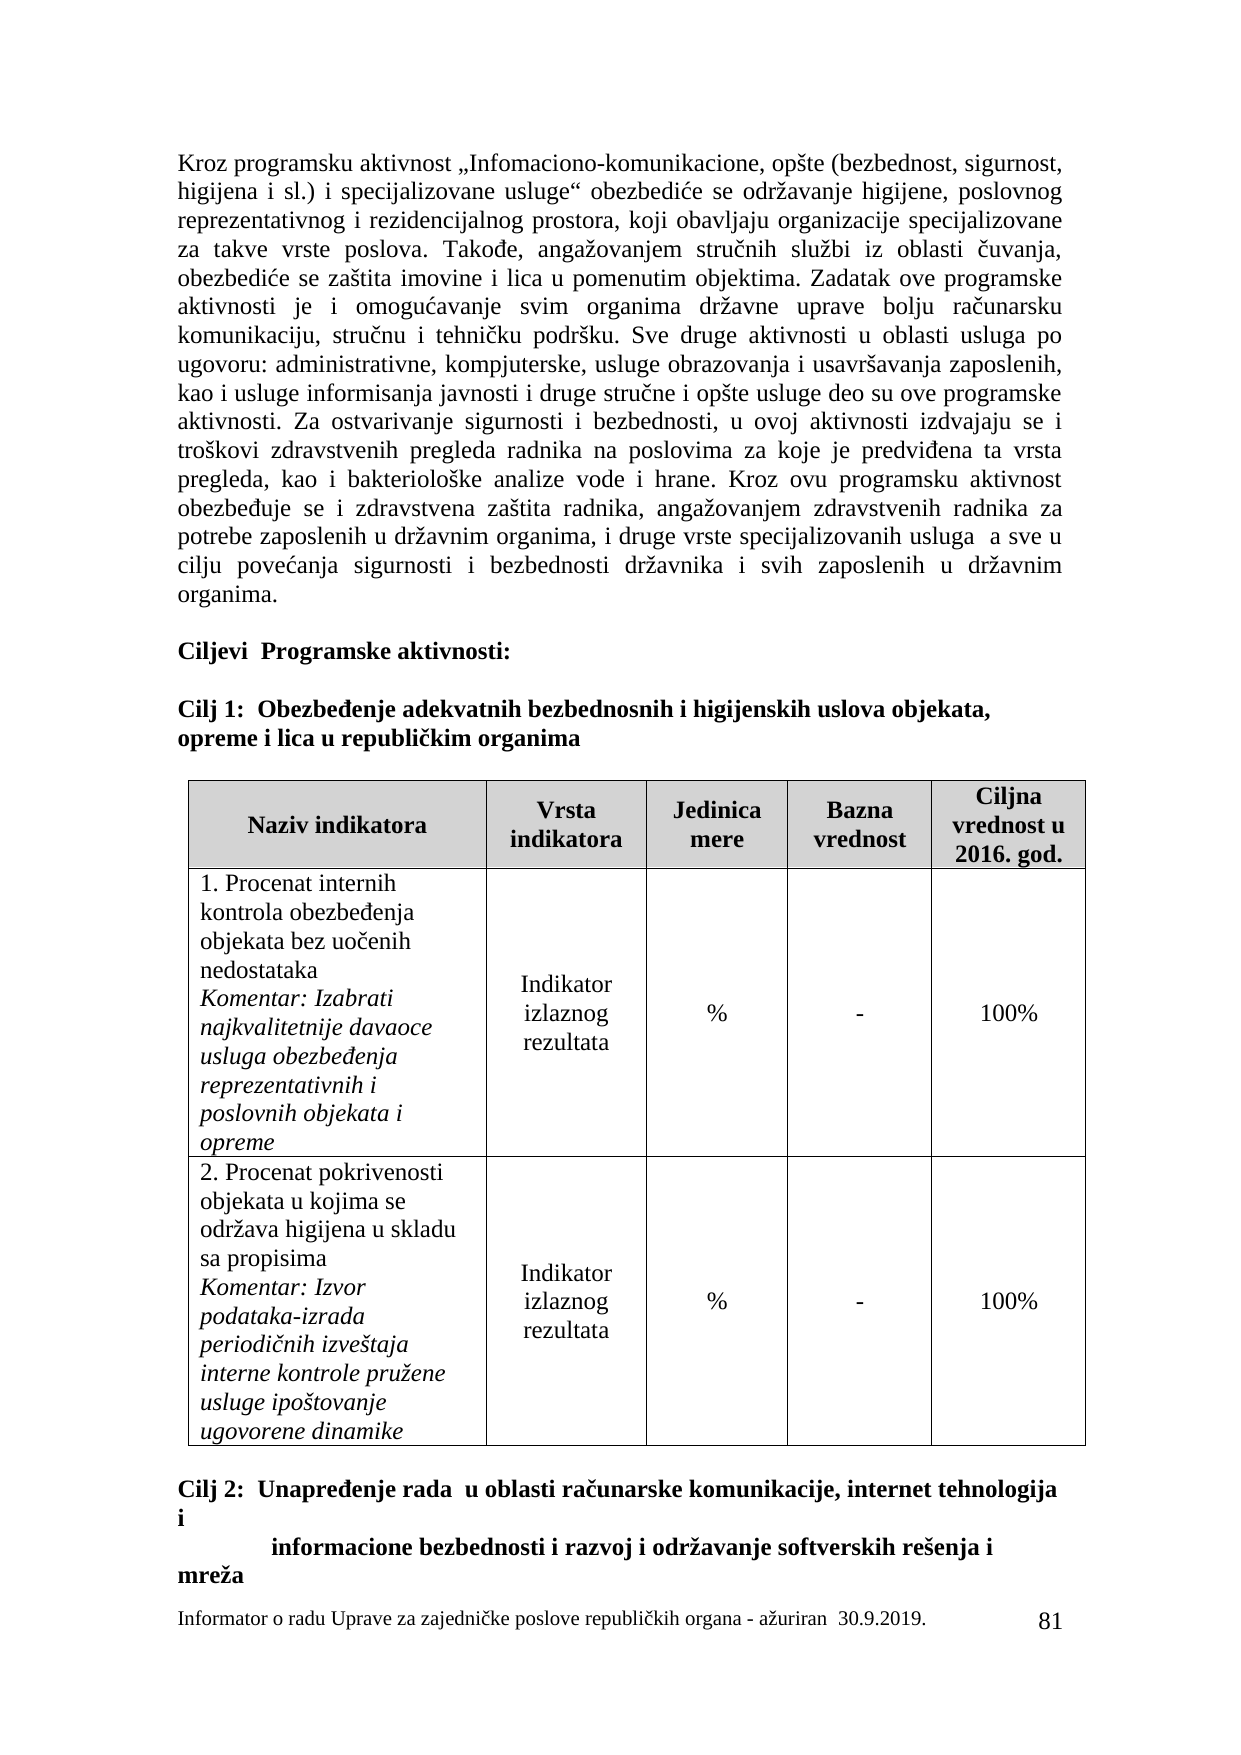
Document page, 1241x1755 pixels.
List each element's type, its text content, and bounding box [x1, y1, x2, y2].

table_cell - [788, 869, 931, 1156]
table_cell 100% [932, 1157, 1085, 1444]
table_header Vrsta indikatora [487, 781, 646, 867]
text Cilј 1: Obezbeđenje adekvatnih bezbednosnih i higijenskih uslova objekata, opreme i lica u republičkim organima [177, 694, 1063, 751]
text Cilј 2: Unapređenje rada u oblasti računarske komunikacije, internet tehnologija i [177, 1474, 1063, 1532]
table_cell 1. Procenat internih kontrola obezbeđenja objekata bez uočenih nedostataka Komentar: Izabrati najkvalitetnije davaoce usluga obezbeđenja reprezentativnih i poslovnih objekata i opreme [189, 869, 486, 1156]
table_cell % [647, 1157, 787, 1444]
text Cilјevi Programske aktivnosti: [177, 608, 1063, 665]
table_cell Indikator izlaznog rezultata [487, 1157, 646, 1444]
table_header Bazna vrednost [788, 781, 931, 867]
table_cell % [647, 869, 787, 1156]
table_cell - [788, 1157, 931, 1444]
table_header Cilјna vrednost u 2016. god. [932, 781, 1085, 867]
table_cell 100% [932, 869, 1085, 1156]
text Kroz programsku aktivnost „Infomaciono-komunikacione, opšte (bezbednost, sigurnost, higijena i sl.) i specijalizovane usluge“ obezbediće se održavanje higijene, poslovnog reprezentativnog i rezidencijalnog prostora, koji obavlјaju organizacije specijalizovane za takve vrste poslova. Takođe, angažovanjem stručnih službi iz oblasti čuvanja, obezbediće se zaštita imovine i lica u pomenutim objektima. Zadatak ove programske aktivnosti je i omogućavanje svim organima državne uprave bolјu računarsku komunikaciju, stručnu i tehničku podršku. Sve druge aktivnosti u oblasti usluga po ugovoru: administrativne, kompjuterske, usluge obrazovanja i usavršavanja zaposlenih, kao i usluge informisanja javnosti i druge stručne i opšte usluge deo su ove programske aktivnosti. Za ostvarivanje sigurnosti i bezbednosti, u ovoj aktivnosti izdvajaju se i troškovi zdravstvenih pregleda radnika na poslovima za koje je predviđena ta vrsta pregleda, kao i bakteriološke analize vode i hrane. Kroz ovu programsku aktivnost obezbeđuje se i zdravstvena zaštita radnika, angažovanjem zdravstvenih radnika za potrebe zaposlenih u državnim organima, i druge vrste specijalizovanih usluga a sve u cilјu povećanja sigurnosti i bezbednosti državnika i svih zaposlenih u državnim organima. [177, 148, 1063, 608]
table_cell 2. Procenat pokrivenosti objekata u kojima se održava higijena u skladu sa propisima Komentar: Izvor podataka-izrada periodičnih izveštaja interne kontrole pružene usluge ipoštovanje ugovorene dinamike [189, 1157, 486, 1444]
table_header Naziv indikatora [189, 781, 486, 867]
table_header Jedinica mere [647, 781, 787, 867]
text informacione bezbednosti i razvoj i održavanje softverskih rešenja i mreža [177, 1532, 1063, 1589]
table_cell Indikator izlaznog rezultata [487, 869, 646, 1156]
